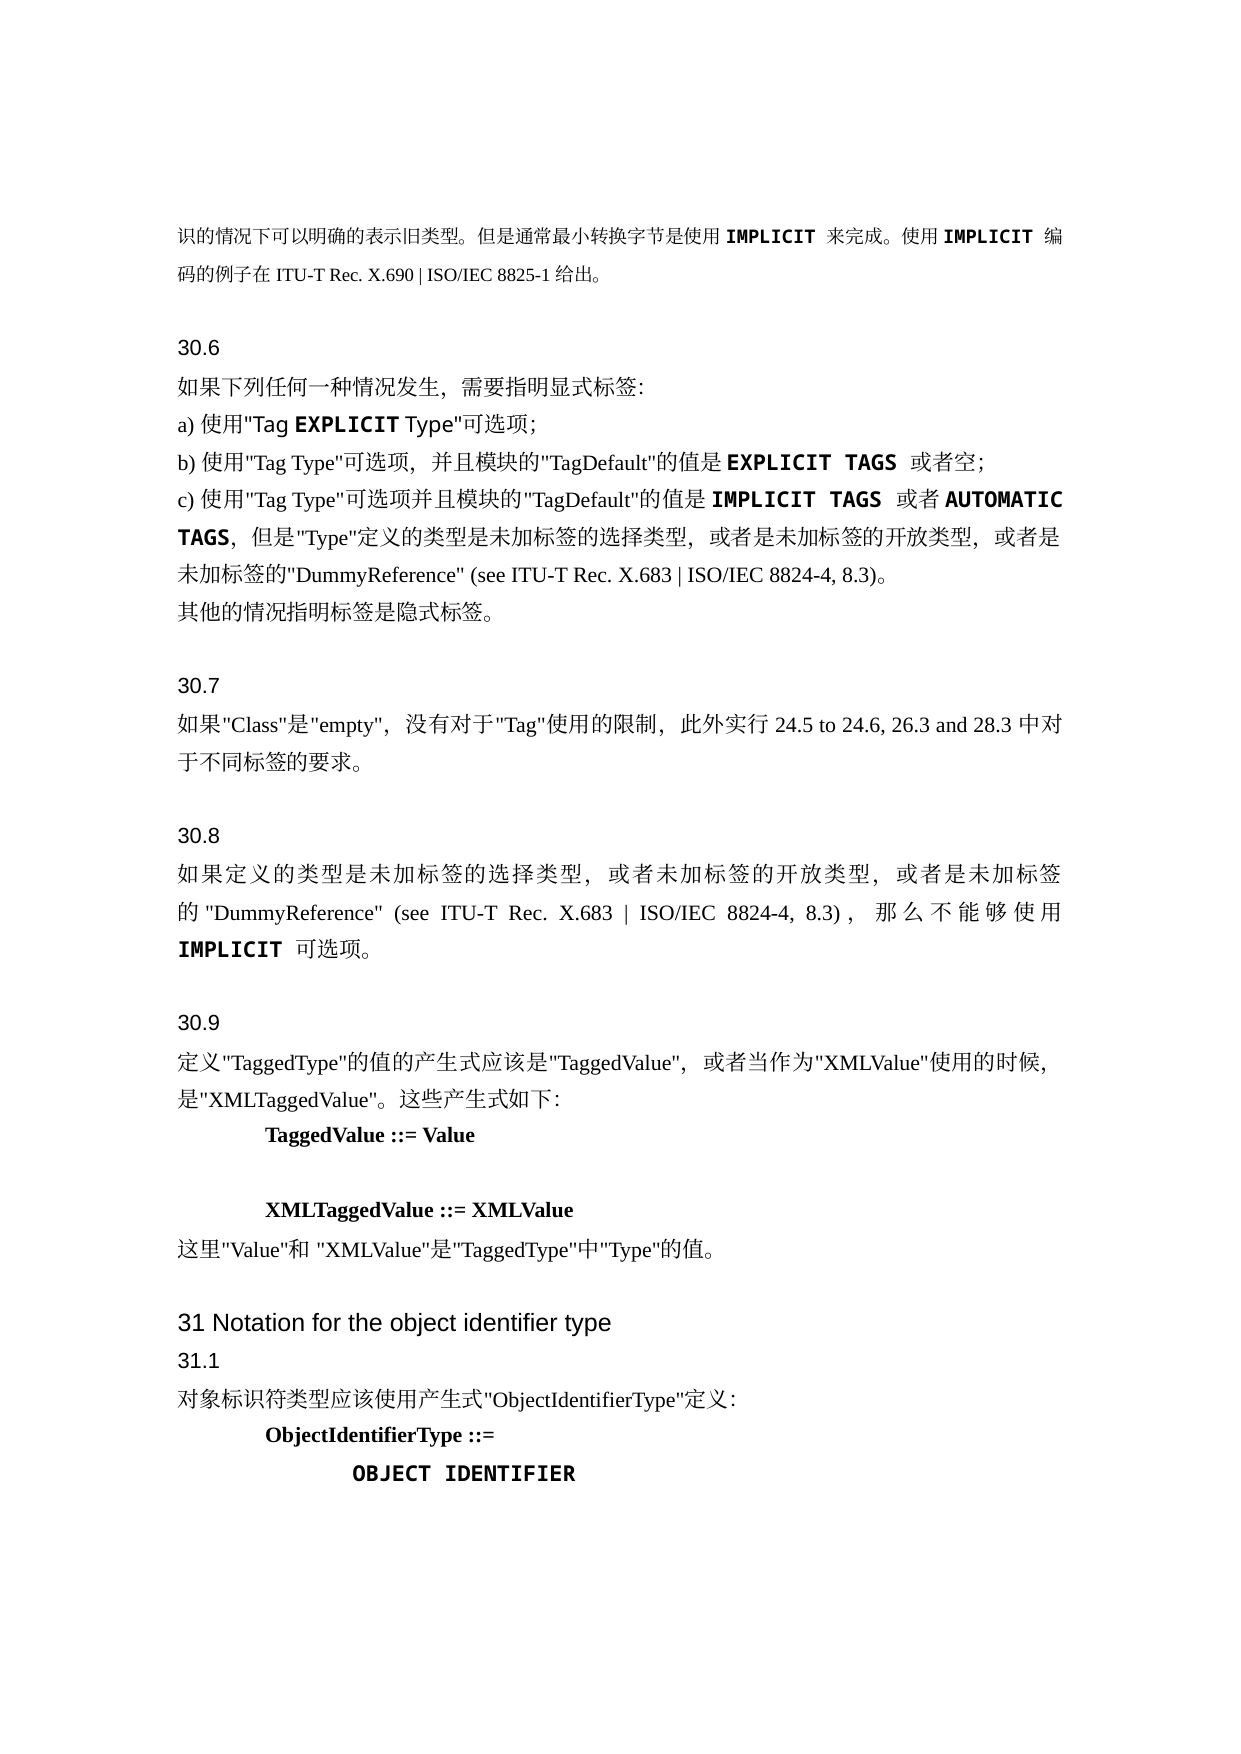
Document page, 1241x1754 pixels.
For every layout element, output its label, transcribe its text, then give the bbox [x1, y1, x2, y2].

text 如果下列任何一种情况发生，需要指明显式标签： [177, 367, 1063, 404]
subtitle 30.8 [177, 817, 1063, 854]
text 对象标识符类型应该使用产生式"ObjectIdentifierType"定义： [177, 1379, 1063, 1417]
text 定义"TaggedType"的值的产生式应该是"TaggedValue"，或者当作为"XMLValue"使用的时候，是"XMLTaggedValue"。这些产生式如下： [177, 1042, 1063, 1117]
subtitle 30.7 [177, 667, 1063, 704]
text XMLTaggedValue ::= XMLValue [177, 1192, 1063, 1229]
text OBJECT IDENTIFIER [177, 1454, 1063, 1492]
text b) 使用"Tag Type"可选项，并且模块的"TagDefault"的值是EXPLICIT TAGS 或者空； [177, 442, 1063, 479]
text ObjectIdentifierType ::= [177, 1417, 1063, 1454]
text 识的情况下可以明确的表示旧类型。但是通常最小转换字节是使用IMPLICIT 来完成。使用IMPLICIT 编码的例子在 ITU-T Rec. X.690 | ISO/IEC 8825-1 给出。 [177, 217, 1063, 292]
text a) 使用"Tag EXPLICIT Type"可选项； [177, 404, 1063, 442]
subtitle 31.1 [177, 1342, 1063, 1379]
subtitle 30.6 [177, 329, 1063, 367]
text 这里"Value"和 "XMLValue"是"TaggedType"中"Type"的值。 [177, 1229, 1063, 1267]
text 其他的情况指明标签是隐式标签。 [177, 592, 1063, 629]
text TaggedValue ::= Value [177, 1117, 1063, 1154]
subtitle 31 Notation for the object identifier type [177, 1304, 1063, 1342]
subtitle 30.9 [177, 1004, 1063, 1042]
text 如果"Class"是"empty"，没有对于"Tag"使用的限制，此外实行24.5 to 24.6, 26.3 and 28.3 中对于不同标签的要求。 [177, 704, 1063, 779]
text c) 使用"Tag Type"可选项并且模块的"TagDefault"的值是IMPLICIT TAGS 或者AUTOMATIC TAGS，但是"Type"定义的类型是未加标签的选择类型，或者是未加标签的开放类型，或者是未加标签的"DummyReference" (see ITU-T Rec. X.683 | ISO/IEC 8824-4, 8.3)。 [177, 479, 1063, 592]
text 如果定义的类型是未加标签的选择类型，或者未加标签的开放类型，或者是未加标签的"DummyReference" (see ITU-T Rec. X.683 | ISO/IEC 8824-4, 8.3)，那么不能够使用IMPLICIT 可选项。 [177, 854, 1063, 967]
